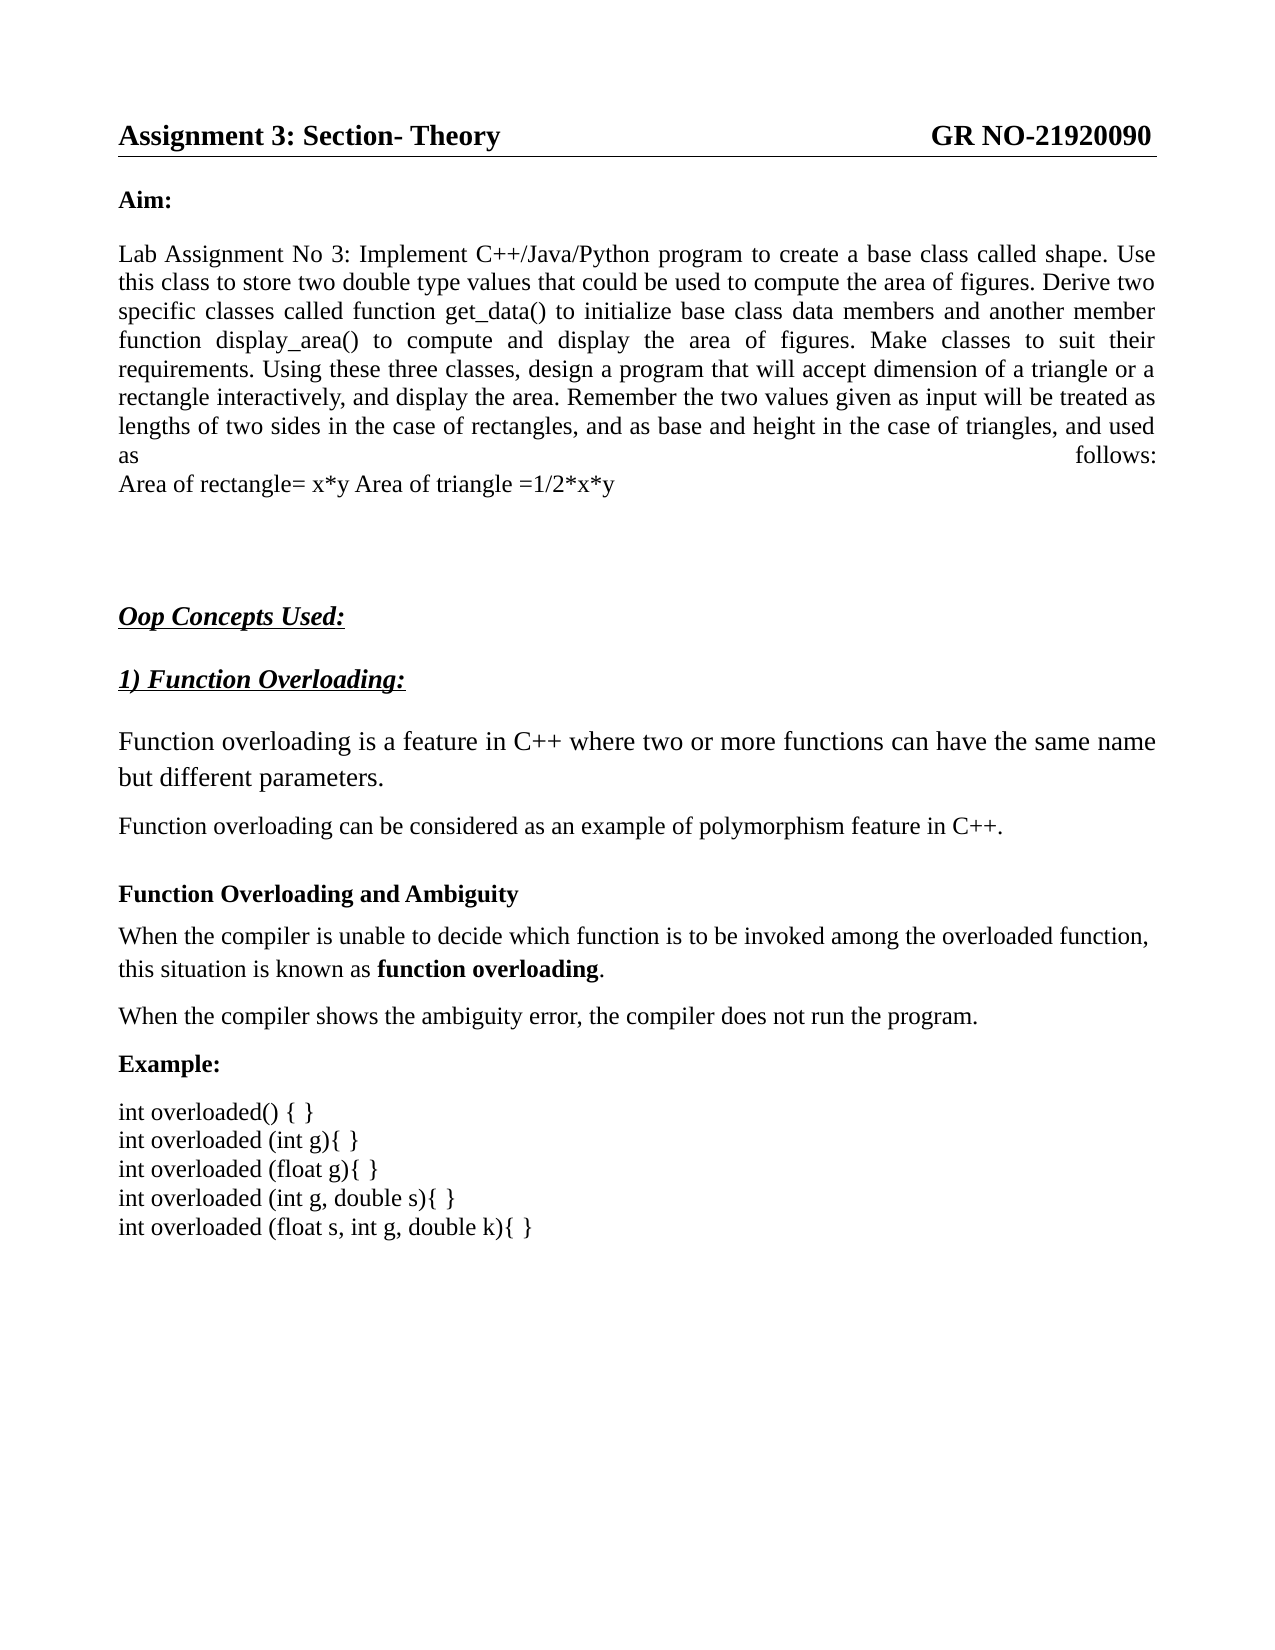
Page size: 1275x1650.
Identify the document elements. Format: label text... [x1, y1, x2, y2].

text Function overloading can be considered as an example of polymorphism feature in C++. [118, 811, 1157, 840]
text Aim: [118, 185, 1157, 214]
text When the compiler shows the ambiguity error, the compiler does not run the program. [118, 1001, 1157, 1030]
text When the compiler is unable to decide which function is to be invoked among the overloaded function, this situation is known as function overloading. [118, 921, 1157, 982]
text 1) Function Overloading: [118, 663, 1157, 694]
text int overloaded (float s, int g, double k){ } [118, 1212, 1157, 1240]
text int overloaded (int g, double s){ } [118, 1183, 1157, 1212]
text int overloaded (float g){ } [118, 1154, 1157, 1183]
text int overloaded() { } [118, 1097, 1157, 1125]
text Assignment 3: Section- Theory GR NO-21920090 [118, 118, 1157, 156]
text Oop Concepts Used: [118, 600, 1157, 632]
text Example: [118, 1049, 1157, 1078]
text int overloaded (int g){ } [118, 1125, 1157, 1154]
subtitle Lab Assignment No 3: Implement C++/Java/Python program to create a base class called shape. Use this class to store two double type values that could be used to compute the area of figures. Derive two specific classes called function get_data() to initialize base class data members and another member function display_area() to compute and display the area of figures. Make classes to suit their requirements. Using these three classes, design a program that will accept dimension of a triangle or a rectangle interactively, and display the area. Remember the two values given as input will be treated as lengths of two sides in the case of rectangles, and as base and height in the case of triangles, and used as follows: Area of rectangle= x*y Area of triangle =1/2*x*y [118, 239, 1157, 497]
subtitle Function Overloading and Ambiguity [118, 879, 1157, 908]
text Function overloading is a feature in C++ where two or more functions can have the same name but different parameters. [118, 725, 1157, 792]
